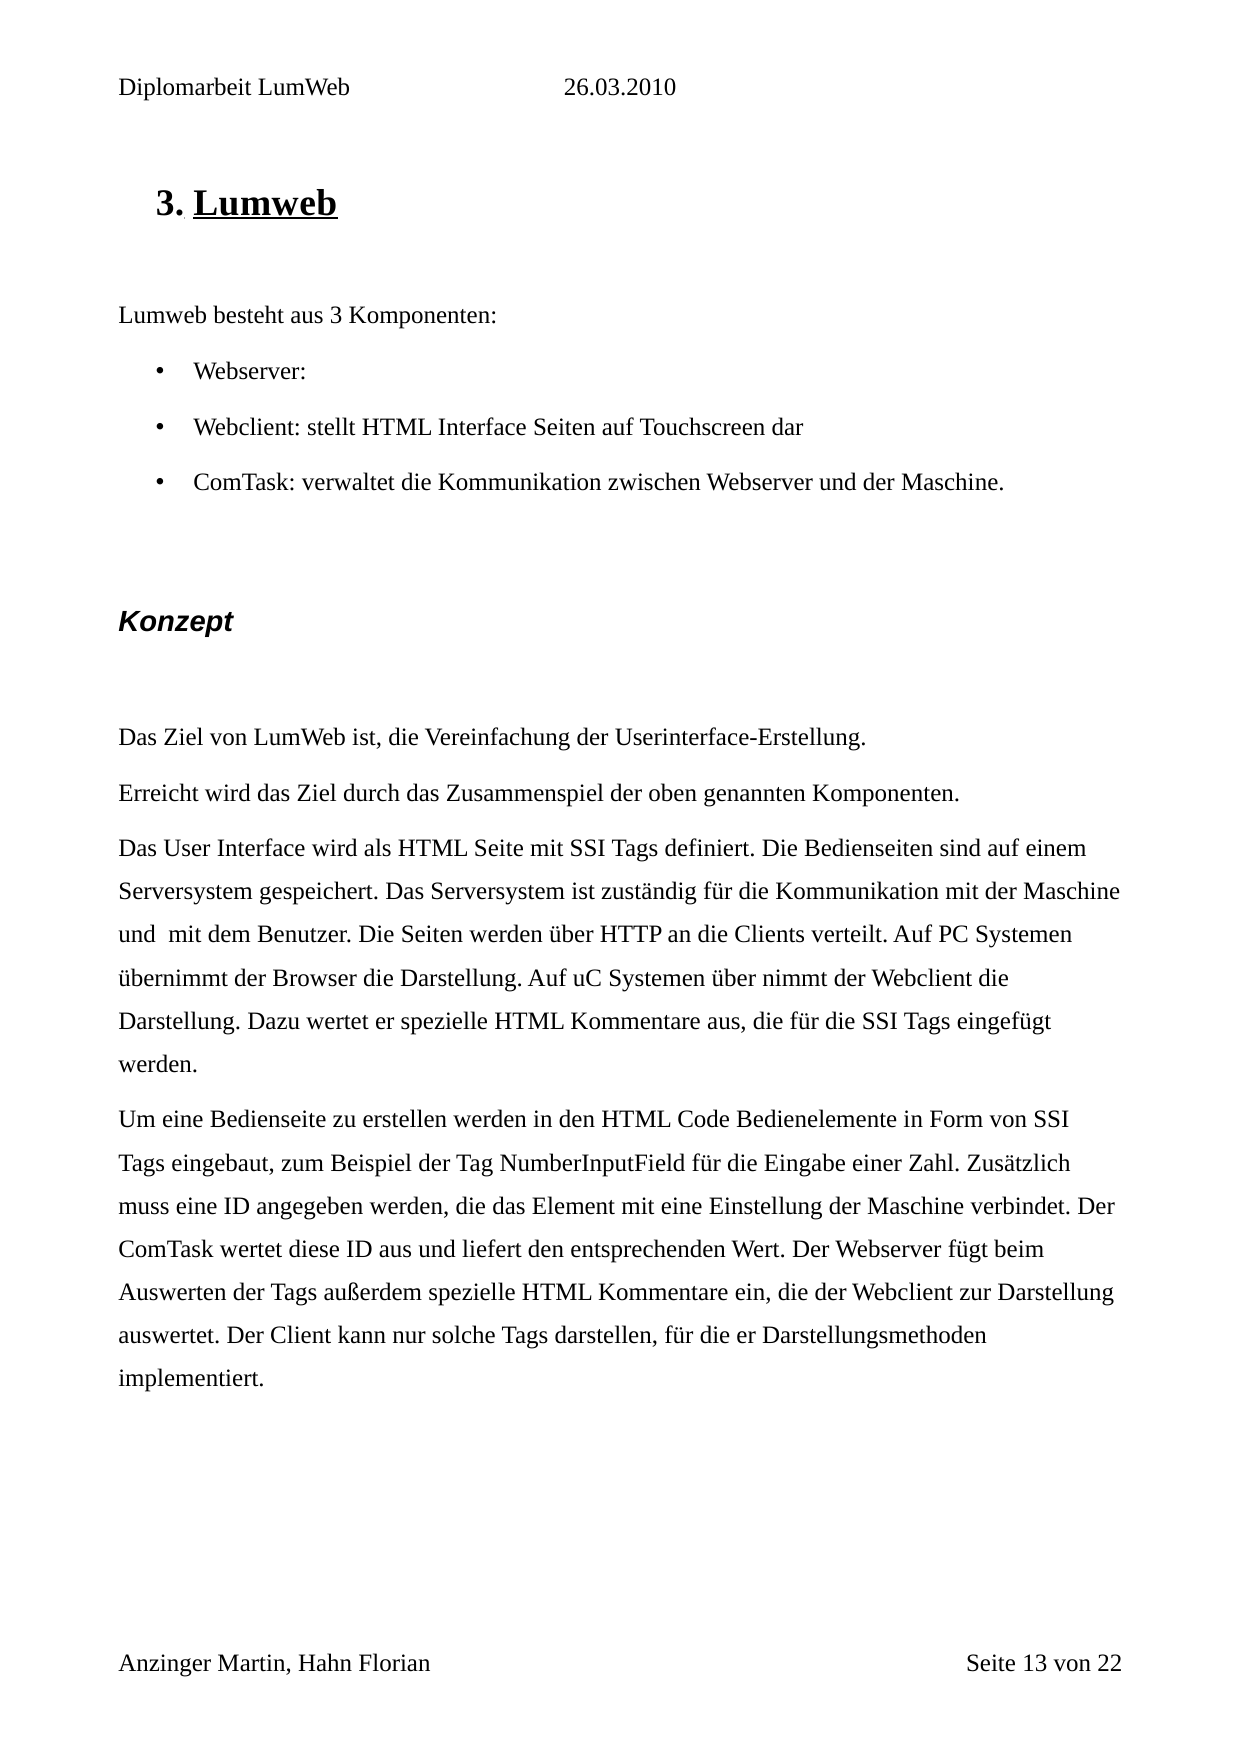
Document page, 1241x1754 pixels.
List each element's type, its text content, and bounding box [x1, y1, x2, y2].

list Webserver: [156, 356, 1122, 385]
text Um eine Bedienseite zu erstellen werden in den HTML Code Bedienelemente in Form von SSI Tags eingebaut, zum Beispiel der Tag NumberInputField für die Eingabe einer Zahl. Zusätzlich muss eine ID angegeben werden, die das Element mit eine Einstellung der Maschine verbindet. Der ComTask wertet diese ID aus und liefert den entsprechenden Wert. Der Webserver fügt beim Auswerten der Tags außerdem spezielle HTML Kommentare ein, die der Webclient zur Darstellung auswertet. Der Client kann nur solche Tags darstellen, für die er Darstellungsmethoden implementiert. [118, 1104, 1122, 1392]
text Lumweb besteht aus 3 Komponenten: [118, 300, 1122, 329]
list Webclient: stellt HTML Interface Seiten auf Touchscreen dar [156, 412, 1122, 440]
text Das Ziel von LumWeb ist, die Vereinfachung der Userinterface-Erstellung. [118, 722, 1122, 751]
subtitle Konzept [118, 603, 1122, 637]
list ComTask: verwaltet die Kommunikation zwischen Webserver und der Maschine. [156, 467, 1122, 496]
text Erreicht wird das Ziel durch das Zusammenspiel der oben genannten Komponenten. [118, 778, 1122, 806]
subtitle Lumweb [156, 180, 1122, 223]
text Das User Interface wird als HTML Seite mit SSI Tags definiert. Die Bedienseiten sind auf einem Serversystem gespeichert. Das Serversystem ist zuständig für die Kommunikation mit der Maschine und mit dem Benutzer. Die Seiten werden über HTTP an die Clients verteilt. Auf PC Systemen übernimmt der Browser die Darstellung. Auf uC Systemen über nimmt der Webclient die Darstellung. Dazu wertet er spezielle HTML Kommentare aus, die für die SSI Tags eingefügt werden. [118, 833, 1122, 1078]
